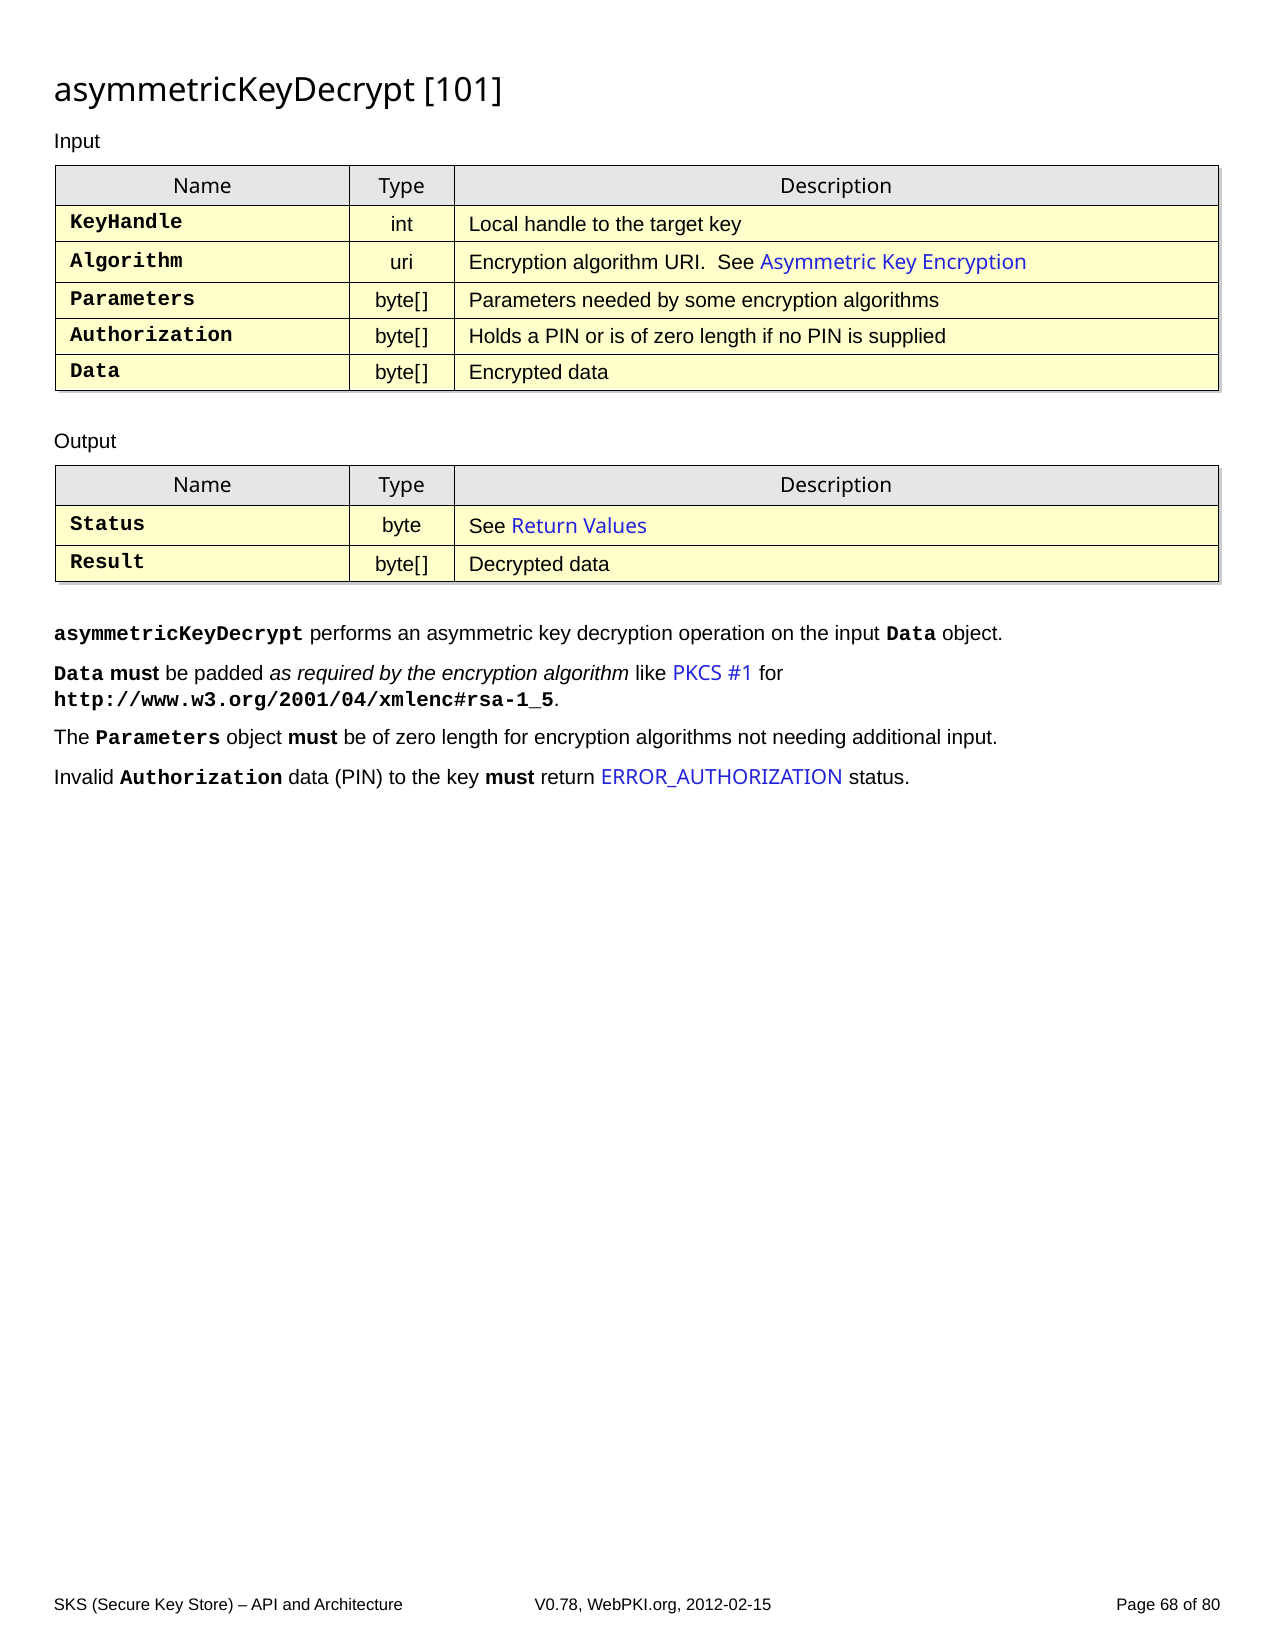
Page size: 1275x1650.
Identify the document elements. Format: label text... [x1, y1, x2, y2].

table_cell Holds a PIN or is of zero length if no PIN is supplied [455, 319, 1218, 353]
table_cell Status [56, 506, 349, 545]
table_cell byte⁮[ ] [350, 355, 454, 389]
table_cell See Return Values [455, 506, 1218, 545]
table_cell Authorization [56, 319, 349, 353]
subtitle asymmetricKeyDecrypt [101] [54, 66, 1221, 111]
text Invalid Authorization data (PIN) to the key must return ERROR_AUTHORIZATION status. [54, 762, 1221, 791]
table_header Type [350, 166, 454, 205]
text Input [54, 129, 1221, 153]
text asymmetricKeyDecrypt performs an asymmetric key decryption operation on the input Data object. [54, 621, 1221, 647]
table_cell byte⁮[ ] [350, 319, 454, 353]
table_cell int [350, 206, 454, 241]
text Data must be padded as required by the encryption algorithm like PKCS #1 for http://www.w3.org/2001/04/xmlenc#rsa-1_5. [54, 658, 1221, 713]
table_cell byte⁮[ ] [350, 283, 454, 318]
table_cell Data [56, 355, 349, 389]
table_cell KeyHandle [56, 206, 349, 241]
table_cell byte [350, 506, 454, 545]
table_cell uri [350, 242, 454, 282]
text Output [54, 429, 1221, 453]
table_cell byte⁮[ ] [350, 546, 454, 581]
table_cell Algorithm [56, 242, 349, 282]
table_header Name [56, 166, 349, 205]
text The Parameters object must be of zero length for encryption algorithms not needing additional input. [54, 724, 1221, 750]
table_cell Parameters [56, 283, 349, 318]
table_cell Encryption algorithm URI. See Asymmetric Key Encryption ‎ [455, 242, 1218, 282]
table_cell Decrypted data [455, 546, 1218, 581]
table_cell Encrypted data [455, 355, 1218, 389]
table_cell Local handle to the target key [455, 206, 1218, 241]
table_header Name [56, 466, 349, 505]
table_header Description [455, 166, 1218, 205]
table_cell Result [56, 546, 349, 581]
table_cell Parameters needed by some encryption algorithms [455, 283, 1218, 318]
table_header Type [350, 466, 454, 505]
table_header Description [455, 466, 1218, 505]
